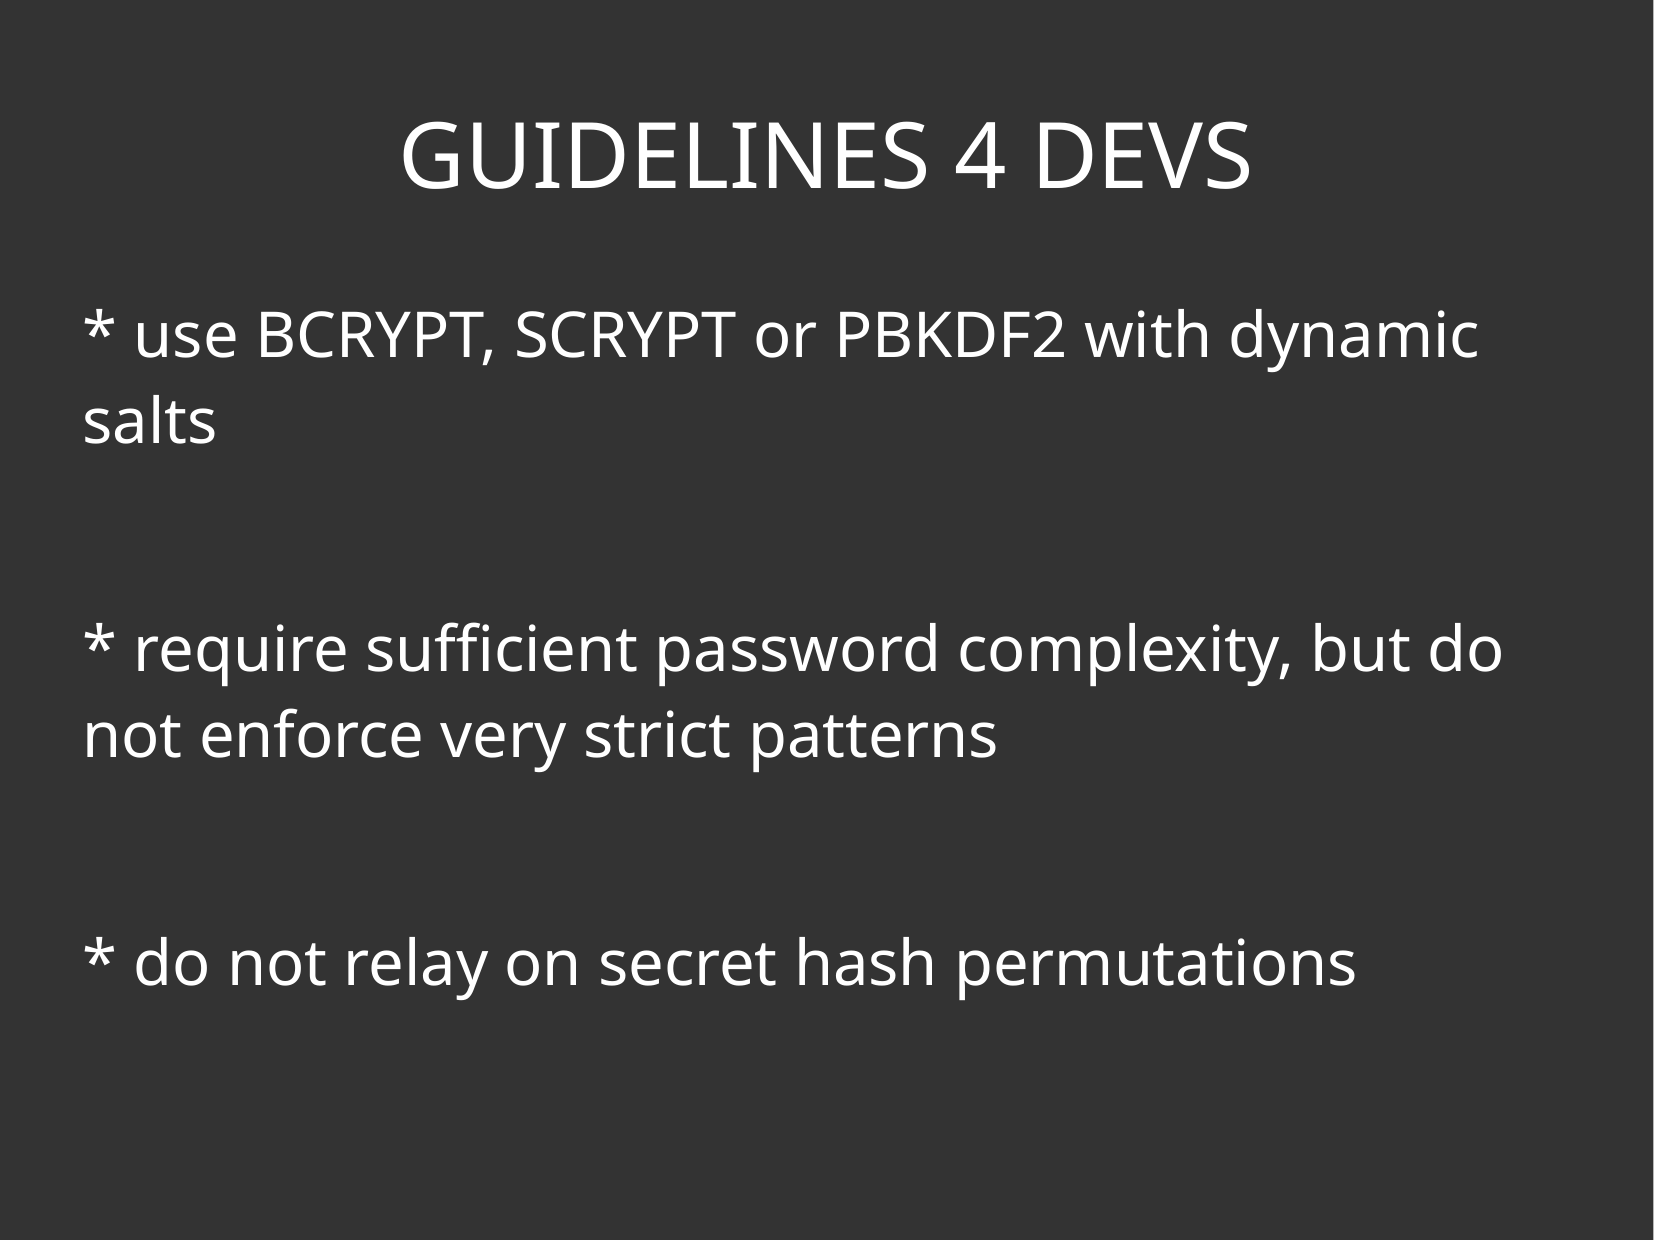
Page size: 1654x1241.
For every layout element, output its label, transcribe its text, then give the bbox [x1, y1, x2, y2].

title GUIDELINES 4 DEVS [82, 49, 1571, 257]
list * use BCRYPT, SCRYPT or PBKDF2 with dynamic salts * require sufficient password complexity, but do not enforce very strict patterns * do not relay on secret hash permutations [82, 290, 1571, 1010]
